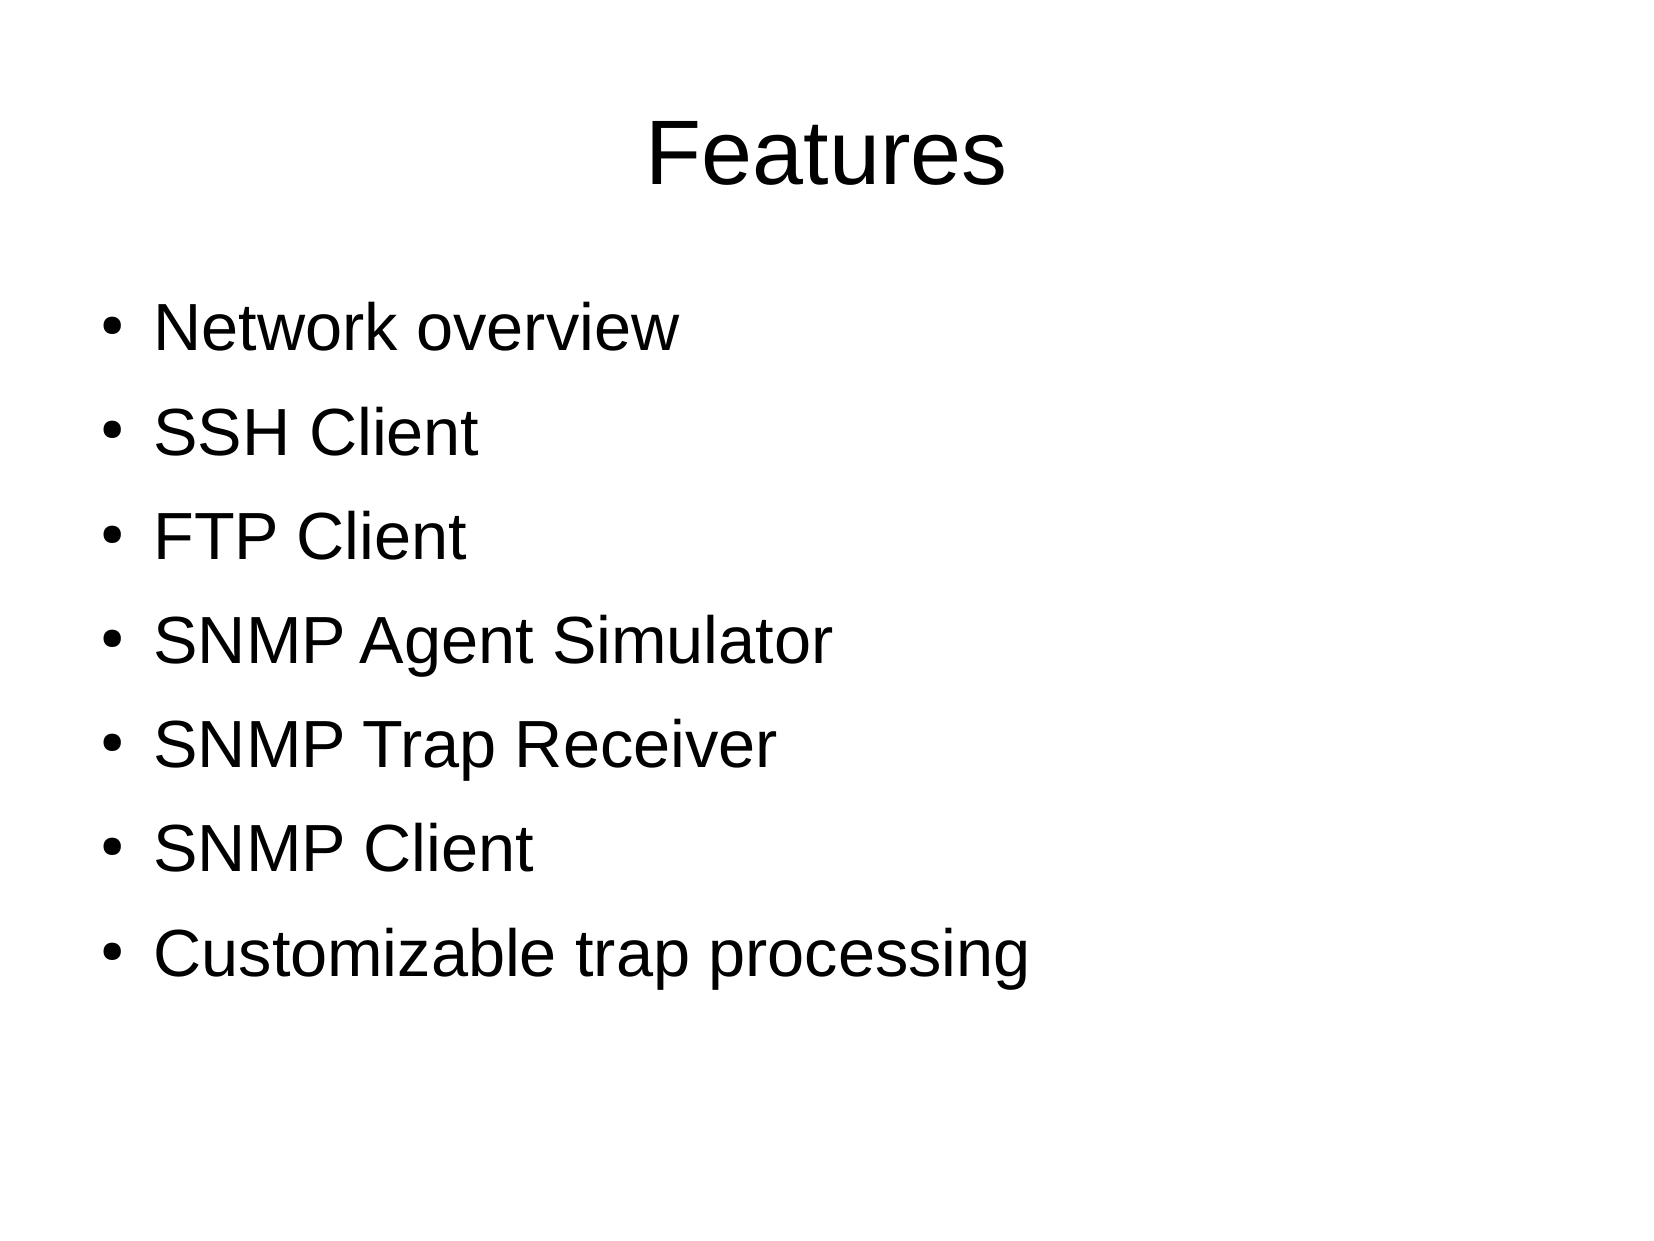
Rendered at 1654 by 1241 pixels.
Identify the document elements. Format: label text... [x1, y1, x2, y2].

list Network overview SSH Client FTP Client SNMP Agent Simulator SNMP Trap Receiver SNMP Client Customizable trap processing [82, 290, 1571, 1109]
title Features [82, 49, 1571, 257]
